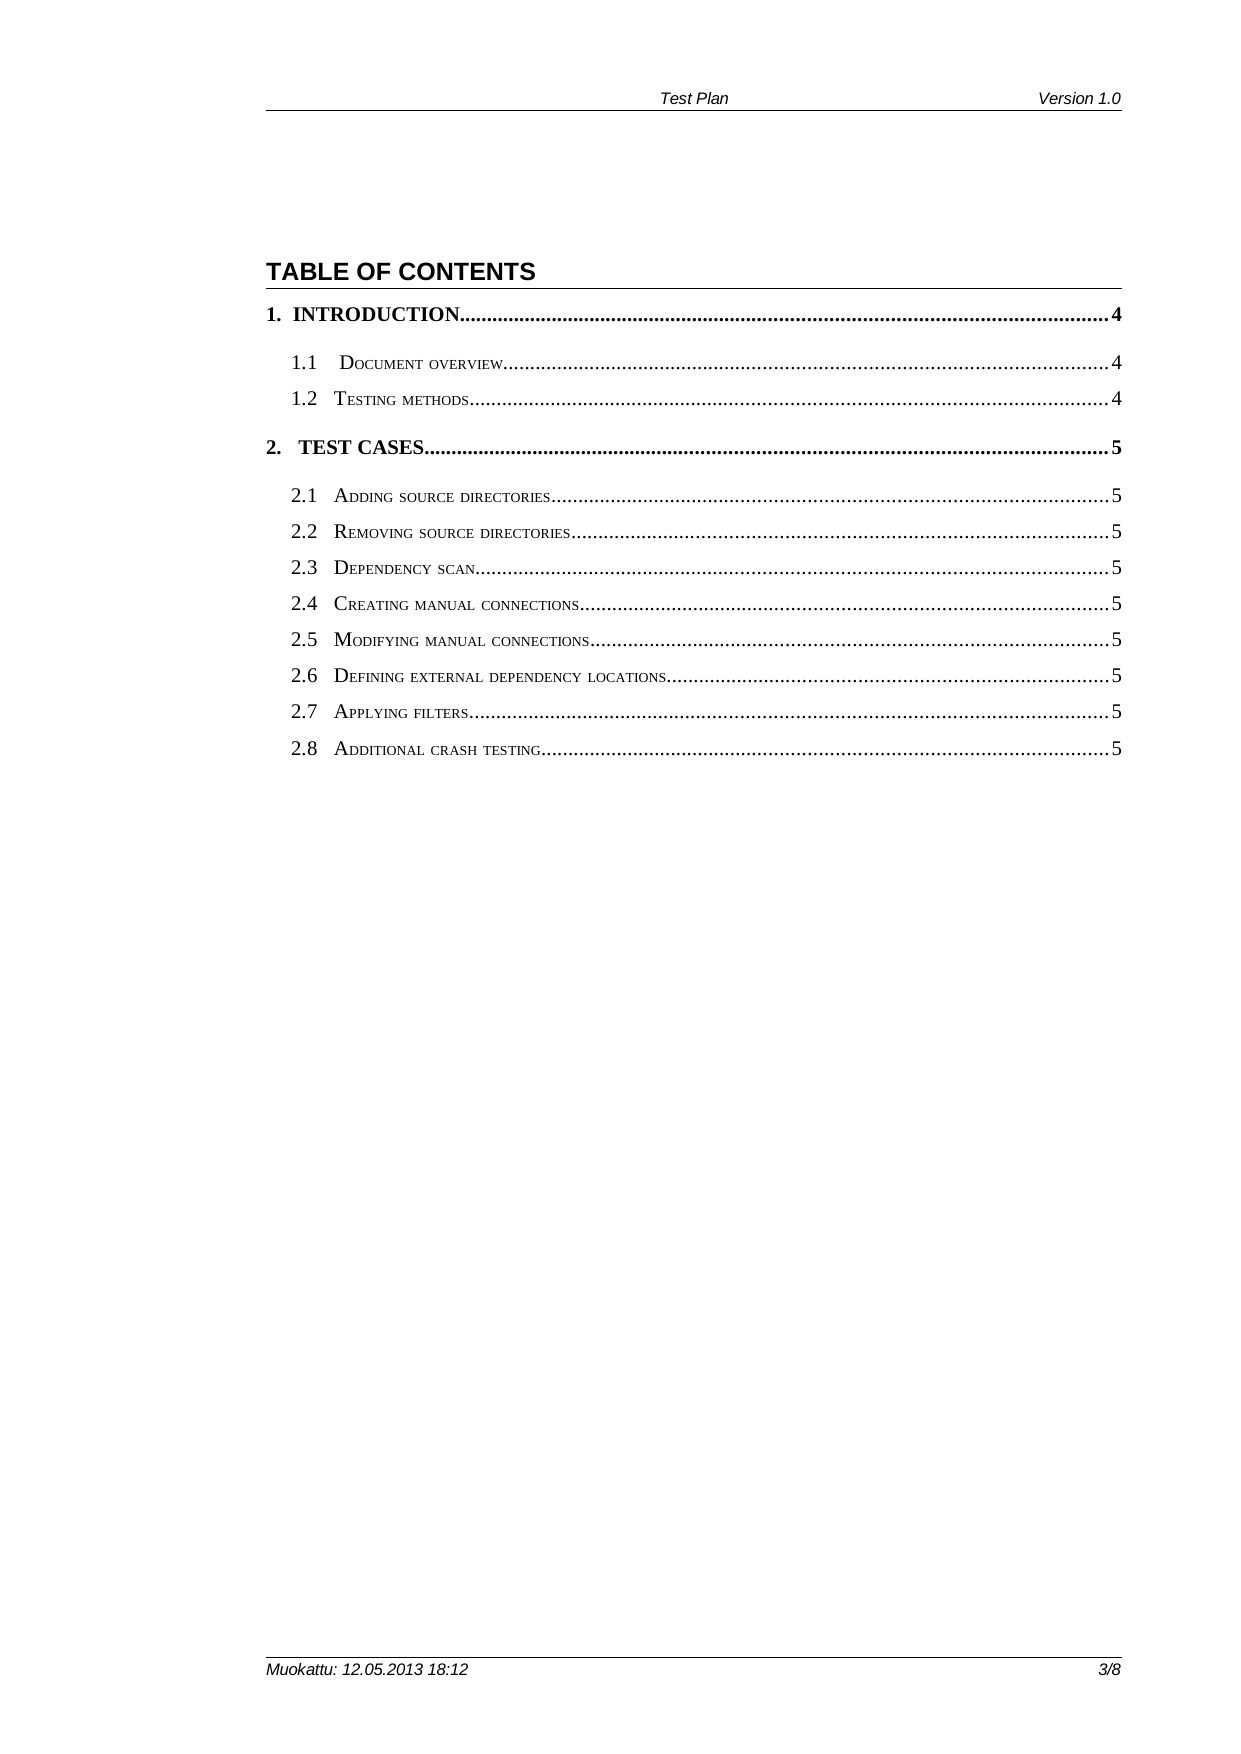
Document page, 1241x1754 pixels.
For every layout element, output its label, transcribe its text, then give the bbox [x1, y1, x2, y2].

text 1. Introduction 4 [266, 301, 1122, 326]
list TABLE of contents [266, 257, 1122, 288]
text 2.2 Removing source directories 5 [291, 519, 1122, 543]
text 2.1 Adding source directories 5 [291, 483, 1122, 507]
text 1.1 Document overview 4 [291, 350, 1122, 374]
text 2.6 Defining external dependency locations 5 [291, 663, 1122, 687]
text 2.4 Creating manual connections 5 [291, 591, 1122, 615]
text 2.5 Modifying manual connections 5 [291, 627, 1122, 651]
text 2.7 Applying filters 5 [291, 699, 1122, 723]
text 1.2 Testing methods 4 [291, 386, 1122, 410]
text 2. Test cases 5 [266, 434, 1122, 459]
text 2.3 Dependency scan 5 [291, 555, 1122, 579]
text 2.8 Additional crash testing 5 [291, 735, 1122, 759]
